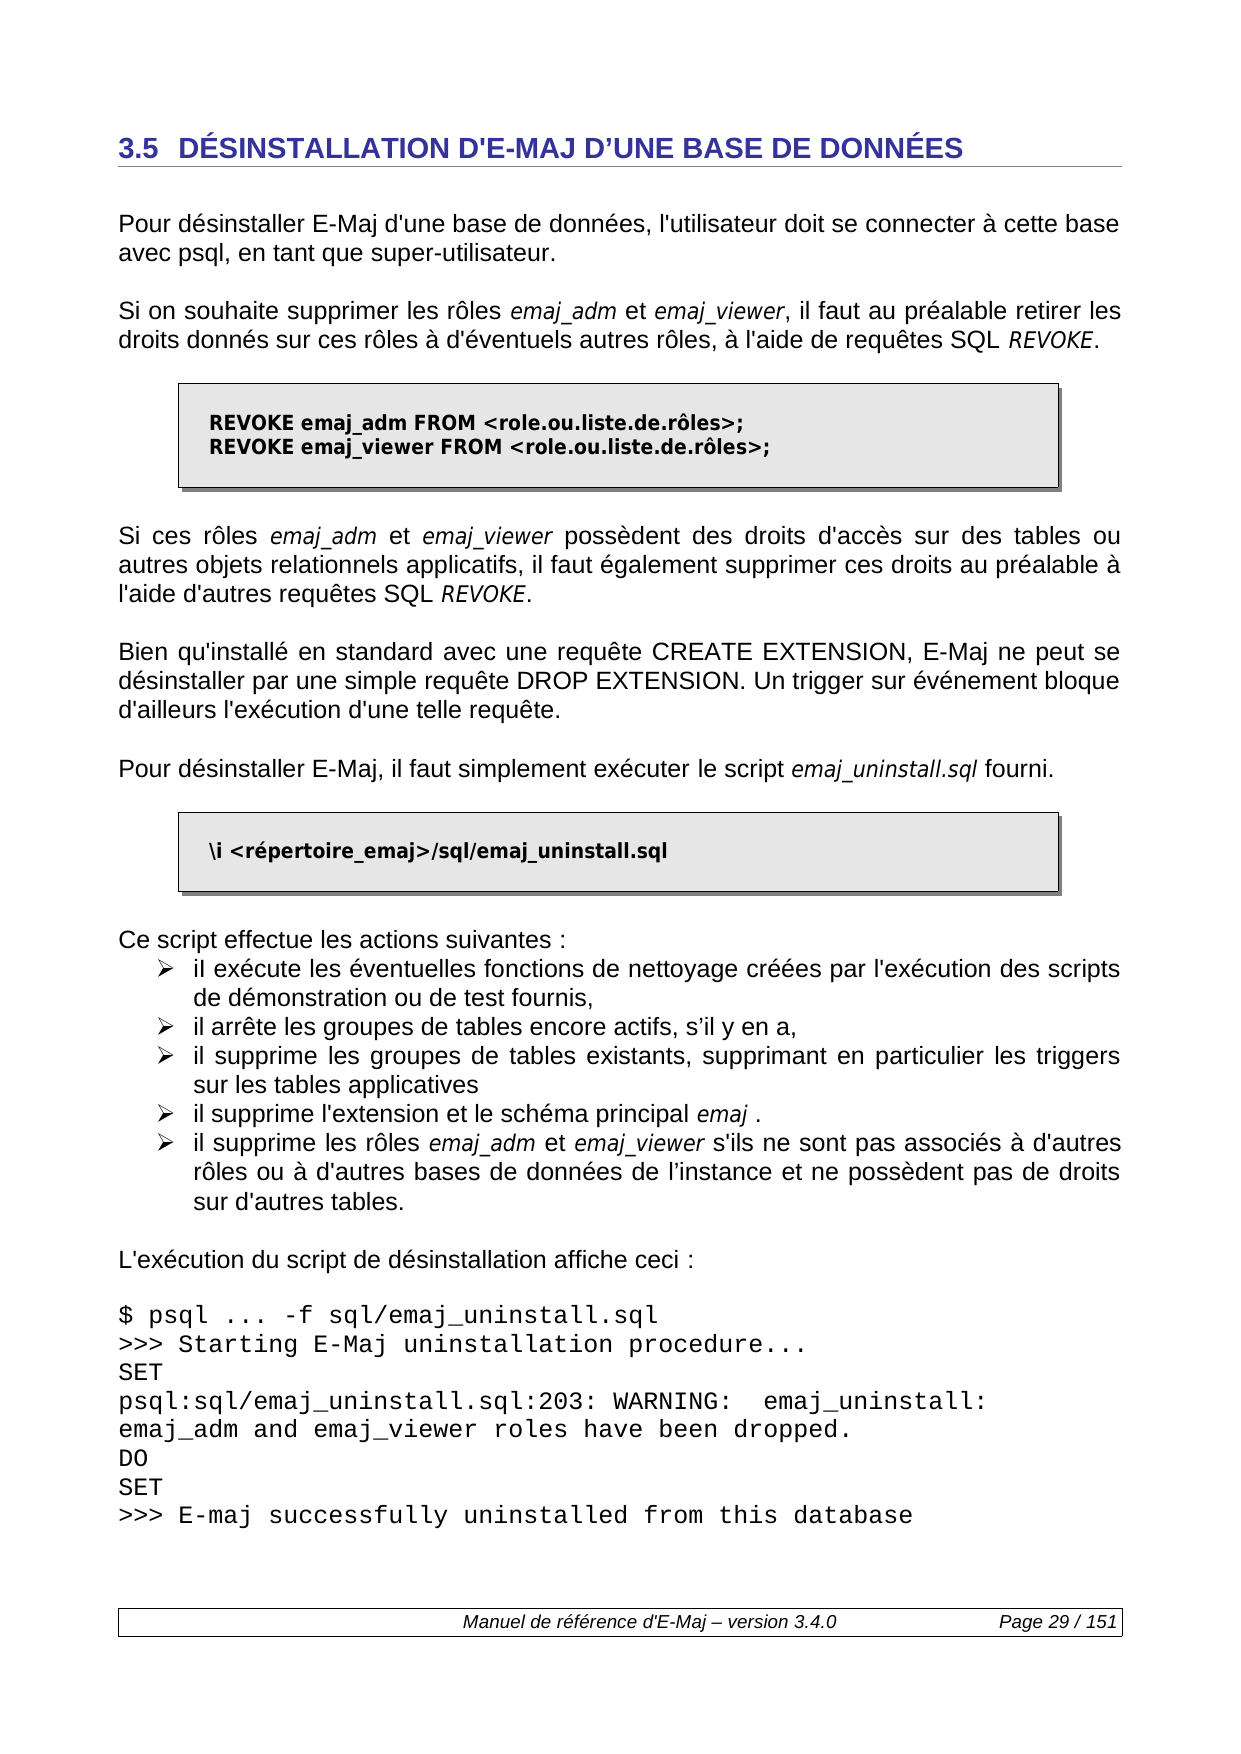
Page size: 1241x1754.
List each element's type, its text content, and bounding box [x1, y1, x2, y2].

text SET [118, 1474, 1122, 1502]
text >>> E-maj successfully uninstalled from this database [118, 1502, 1122, 1531]
text >>> Starting E-Maj uninstallation procedure... [118, 1331, 1122, 1360]
text REVOKE emaj_viewer FROM <role.ou.liste.de.rôles>; [179, 432, 1058, 457]
text DO [118, 1445, 1122, 1474]
text Bien qu'installé en standard avec une requête CREATE EXTENSION, E-Maj ne peut se désinstaller par une simple requête DROP EXTENSION. Un trigger sur événement bloque d'ailleurs l'exécution d'une telle requête. [118, 637, 1122, 724]
text $ psql ... -f sql/emaj_uninstall.sql [118, 1303, 1122, 1331]
text REVOKE emaj_adm FROM <role.ou.liste.de.rôles>; [179, 408, 1058, 432]
text Pour désinstaller E-Maj d'une base de données, l'utilisateur doit se connecter à cette base avec psql, en tant que super-utilisateur. [118, 209, 1122, 267]
text SET [118, 1360, 1122, 1388]
list iI exécute les éventuelles fonctions de nettoyage créées par l'exécution des scripts de démonstration ou de test fournis, [156, 954, 1122, 1012]
list il supprime les groupes de tables existants, supprimant en particulier les triggers sur les tables applicatives [156, 1041, 1122, 1099]
text Si ces rôles emaj_adm et emaj_viewer possèdent des droits d'accès sur des tables ou autres objets relationnels applicatifs, il faut également supprimer ces droits au préalable à l'aide d'autres requêtes SQL REVOKE. [118, 521, 1122, 608]
list il arrête les groupes de tables encore actifs, s’il y en a, [156, 1012, 1122, 1041]
text \i <répertoire_emaj>/sql/emaj_uninstall.sql [179, 836, 1058, 861]
text Ce script effectue les actions suivantes : [118, 925, 1122, 954]
subtitle Désinstallation d'E-Maj d’une base de données [118, 131, 1122, 166]
text psql:sql/emaj_uninstall.sql:203: WARNING: emaj_uninstall: emaj_adm and emaj_viewer roles have been dropped. [118, 1388, 1122, 1445]
list il supprime les rôles emaj_adm et emaj_viewer s'ils ne sont pas associés à d'autres rôles ou à d'autres bases de données de l’instance et ne possèdent pas de droits sur d'autres tables. [156, 1128, 1122, 1215]
list il supprime l'extension et le schéma principal emaj . [156, 1099, 1122, 1128]
text Pour désinstaller E-Maj, il faut simplement exécuter le script emaj_uninstall.sql fourni. [118, 753, 1122, 782]
text Si on souhaite supprimer les rôles emaj_adm et emaj_viewer, il faut au préalable retirer les droits donnés sur ces rôles à d'éventuels autres rôles, à l'aide de requêtes SQL REVOKE. [118, 296, 1122, 354]
text L'exécution du script de désinstallation affiche ceci : [118, 1244, 1122, 1273]
